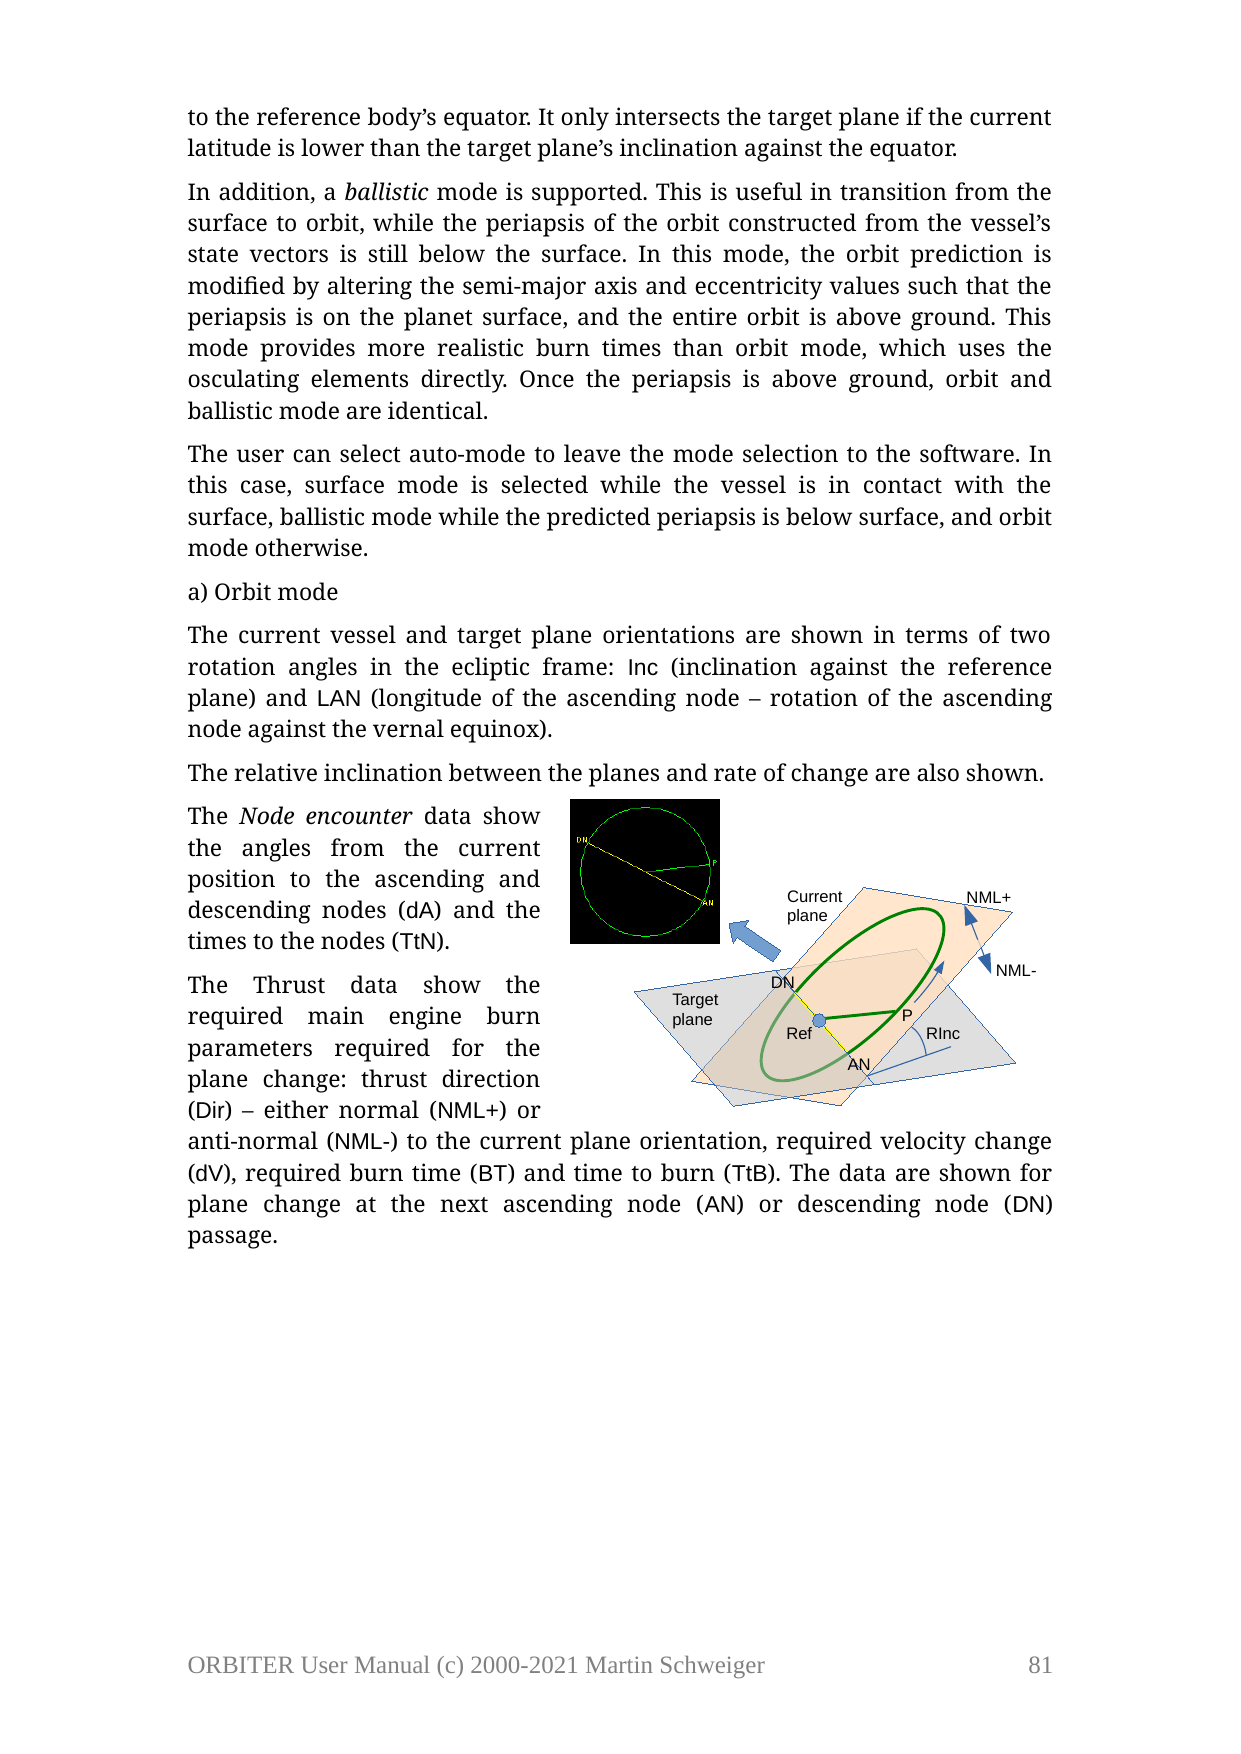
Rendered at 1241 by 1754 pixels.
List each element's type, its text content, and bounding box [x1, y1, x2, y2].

text The user can select auto-mode to leave the mode selection to the software. In this case, surface mode is selected while the vessel is in contact with the surface, ballistic mode while the predicted periapsis is below surface, and orbit mode otherwise. [187, 438, 1053, 563]
text The Node encounter data show the angles from the current position to the ascending and descending nodes (dA) and the times to the nodes (TtN). [187, 800, 1053, 956]
text a) Orbit mode [187, 575, 1053, 606]
text The current vessel and target plane orientations are shown in terms of two rotation angles in the ecliptic frame: Inc (inclination against the reference plane) and LAN (longitude of the ascending node – rotation of the ascending node against the vernal equinox). [187, 619, 1053, 744]
picture [570, 799, 720, 944]
text The relative inclination between the planes and rate of change are also shown. [187, 756, 1053, 787]
text In addition, a ballistic mode is supported. This is useful in transition from the surface to orbit, while the periapsis of the orbit constructed from the vessel’s state vectors is still below the surface. In this mode, the orbit prediction is modified by altering the semi-major axis and eccentricity values such that the periapsis is on the planet surface, and the entire orbit is above ground. This mode provides more realistic burn times than orbit mode, which uses the osculating elements directly. Once the periapsis is above ground, orbit and ballistic mode are identical. [187, 175, 1053, 425]
text The Thrust data show the required main engine burn parameters required for the plane change: thrust direction (Dir) – either normal (NML+) or anti-normal (NML-) to the current plane orientation, required velocity change (dV), required burn time (BT) and time to burn (TtB). The data are shown for plane change at the next ascending node (AN) or descending node (DN) passage. [187, 968, 1053, 1250]
text to the reference body’s equator. It only intersects the target plane if the current latitude is lower than the target plane’s inclination against the equator. [187, 100, 1053, 163]
